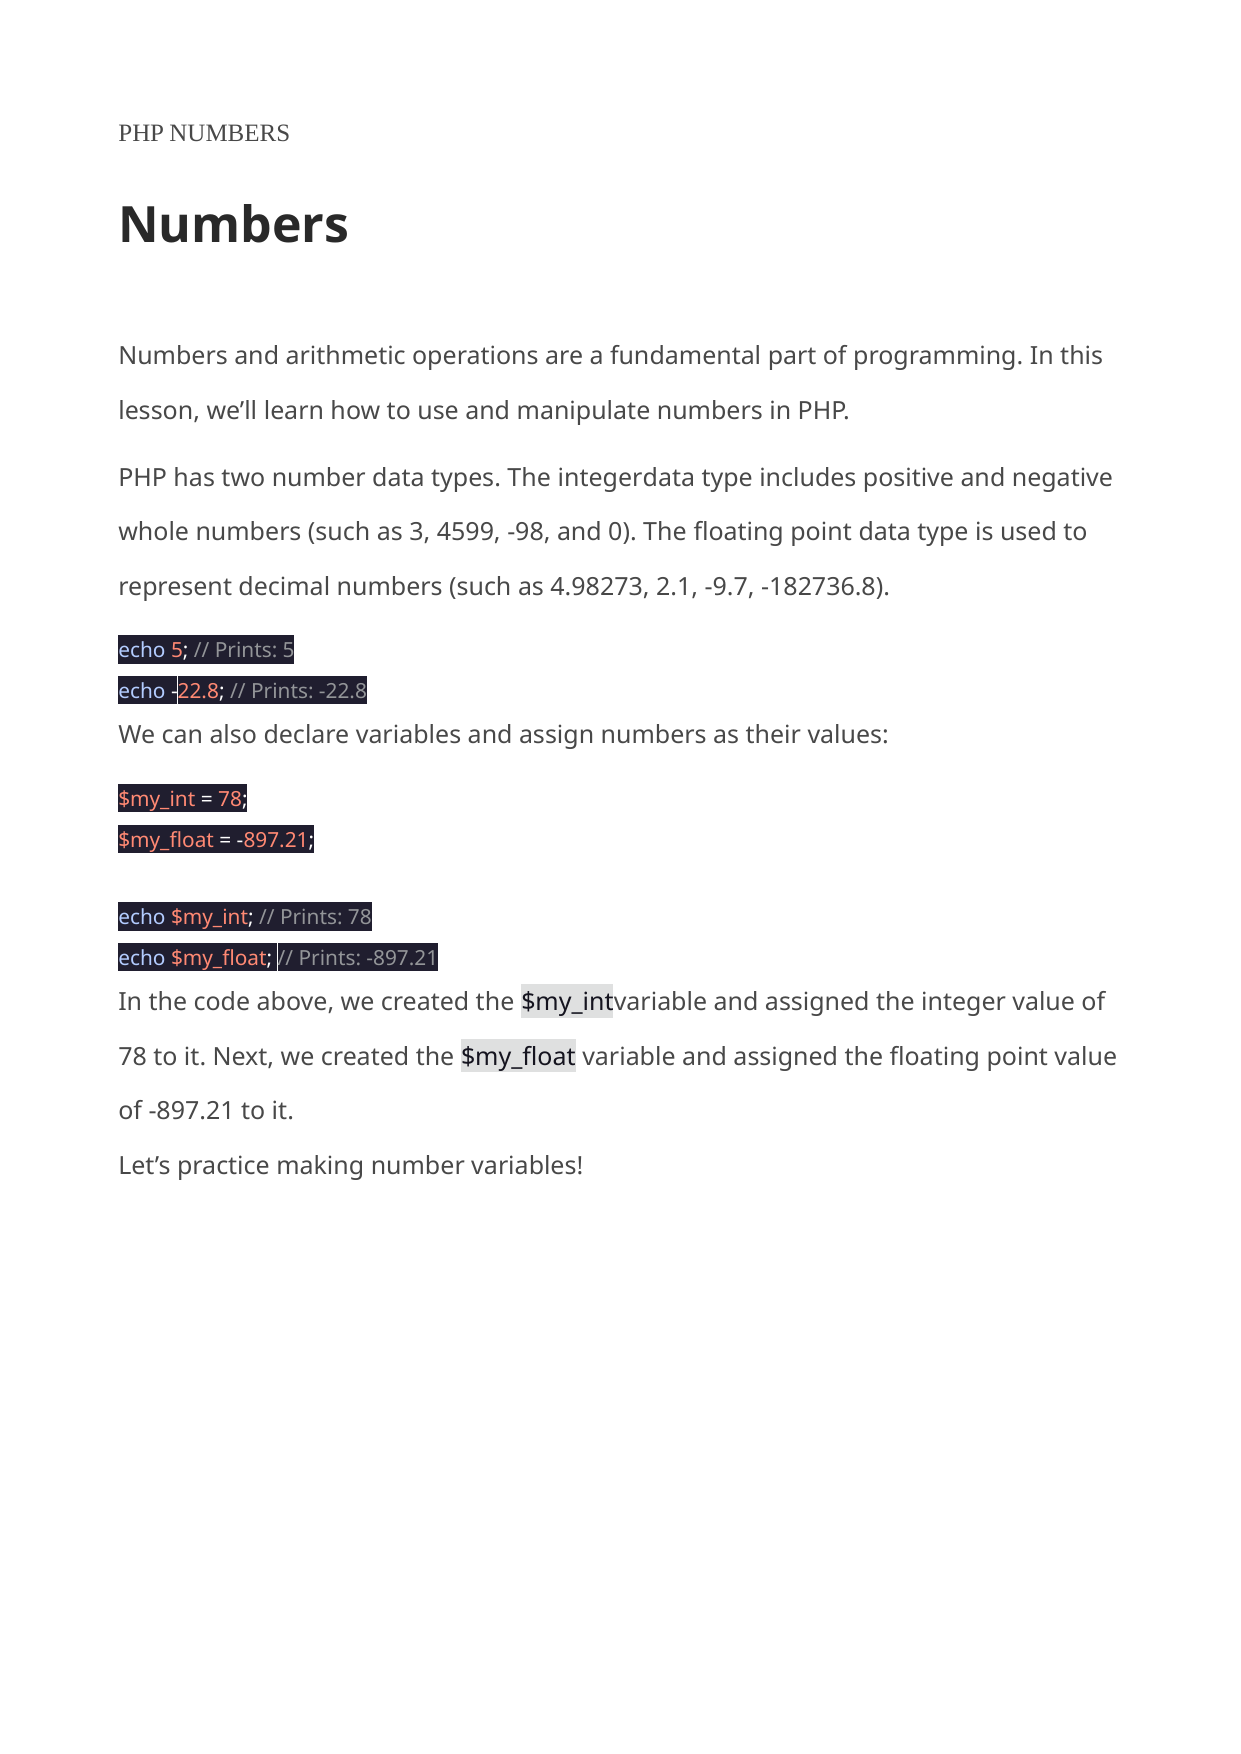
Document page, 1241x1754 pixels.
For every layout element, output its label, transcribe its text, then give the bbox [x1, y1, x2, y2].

text PHP NUMBERS [118, 118, 1122, 147]
text PHP has two number data types. The integerdata type includes positive and negative whole numbers (such as 3, 4599, -98, and 0). The floating point data type is used to represent decimal numbers (such as 4.98273, 2.1, -9.7, -182736.8). [118, 459, 1122, 602]
text $my_int = 78; [118, 784, 1122, 812]
text echo $my_float; // Prints: -897.21 [118, 943, 1122, 971]
subtitle Numbers [118, 189, 1122, 257]
text Let’s practice making number variables! [118, 1147, 1122, 1181]
text In the code above, we created the $my_intvariable and assigned the integer value of 78 to it. Next, we created the $my_float variable and assigned the floating point value of -897.21 to it. [118, 984, 1122, 1127]
text Numbers and arithmetic operations are a fundamental part of programming. In this lesson, we’ll learn how to use and manipulate numbers in PHP. [118, 338, 1122, 426]
text We can also declare variables and assign numbers as their values: [118, 717, 1122, 751]
text echo $my_int; // Prints: 78 [118, 902, 1122, 931]
text $my_float = -897.21; [118, 825, 1122, 853]
text echo 5; // Prints: 5 [118, 635, 1122, 664]
text echo -22.8; // Prints: -22.8 [118, 676, 1122, 704]
